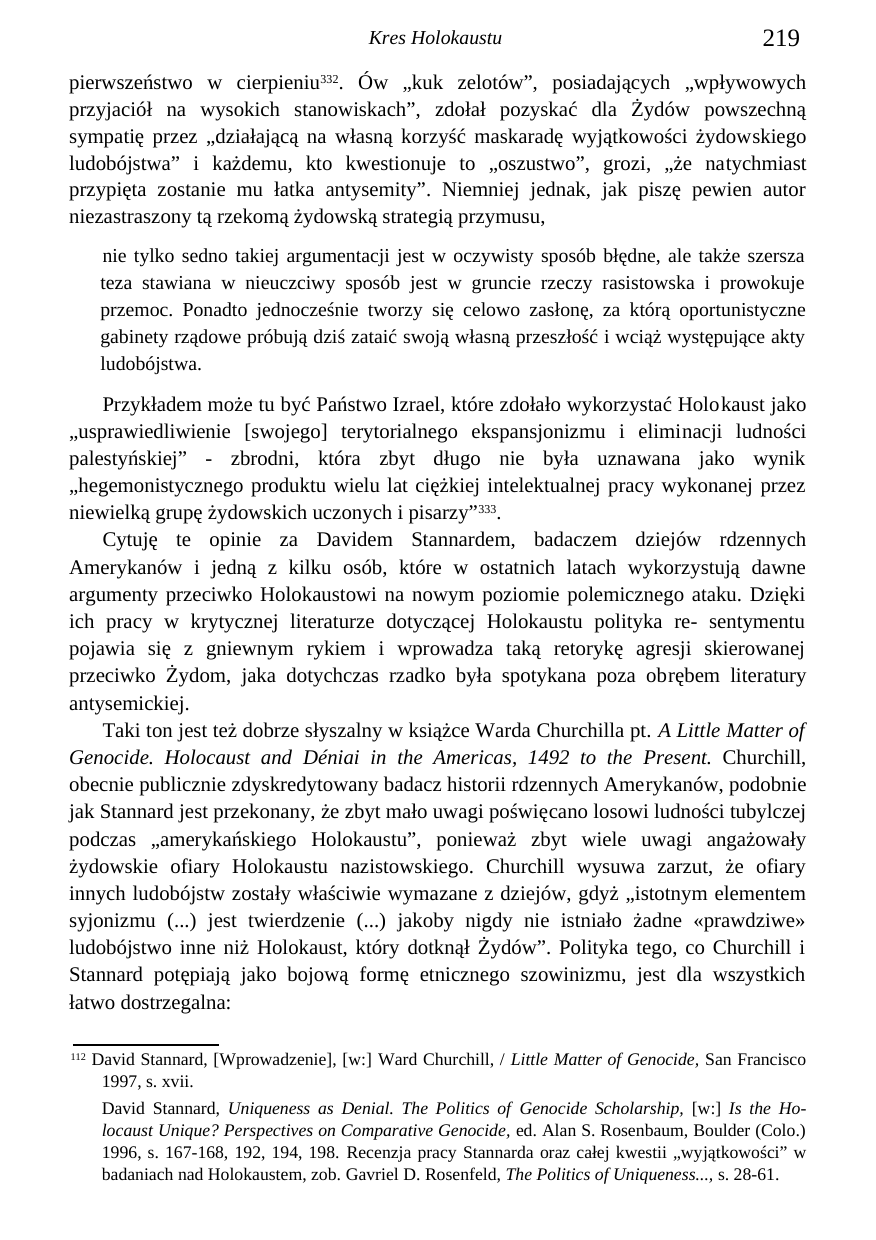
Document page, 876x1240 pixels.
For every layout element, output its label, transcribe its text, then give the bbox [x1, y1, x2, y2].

text Cytuję te opinie za Davidem Stannardem, badaczem dziejów rdzennych Amerykanów i jedną z kilku osób, które w ostatnich latach wykorzystują dawne argumenty przeciwko Holokaustowi na nowym poziomie polemicznego ataku. Dzięki ich pracy w krytycznej literaturze dotyczącej Holokaustu polityka re- sentymentu pojawia się z gniewnym rykiem i wprowadza taką retorykę agresji skierowanej przeciwko Żydom, jaka dotychczas rzadko była spotykana poza ob­rębem literatury antysemickiej. [69, 527, 806, 714]
text Taki ton jest też dobrze słyszalny w książce Warda Churchilla pt. A Little Matter of Genocide. Holocaust and Déniai in the Americas, 1492 to the Present. Churchill, obecnie publicznie zdyskredytowany badacz historii rdzennych Ame­rykanów, podobnie jak Stannard jest przekonany, że zbyt mało uwagi poświę­cano losowi ludności tubylczej podczas „amerykańskiego Holokaustu”, ponie­waż zbyt wiele uwagi angażowały żydowskie ofiary Holokaustu nazistowskiego. Churchill wysuwa zarzut, że ofiary innych ludobójstw zostały właściwie wyma­zane z dziejów, gdyż „istotnym elementem syjonizmu (...) jest twierdzenie (...) jakoby nigdy nie istniało żadne «prawdziwe» ludobójstwo inne niż Holokaust, który dotknął Żydów”. Polityka tego, co Churchill i Stannard potępiają jako bojową formę etnicznego szowinizmu, jest dla wszystkich łatwo dostrzegalna: [69, 718, 806, 1014]
text Kres Holokaustu [368, 26, 506, 49]
text pierwszeństwo w cierpieniu332. Ów „kuk zelotów”, posiadających „wpływowych przyjaciół na wysokich stanowiskach”, zdołał pozyskać dla Żydów powszechną sympatię przez „działającą na własną korzyść maskaradę wyjątkowości żydow­skiego ludobójstwa” i każdemu, kto kwestionuje to „oszustwo”, grozi, „że na­tychmiast przypięta zostanie mu łatka antysemity”. Niemniej jednak, jak piszę pewien autor niezastraszony tą rzekomą żydowską strategią przymusu, [69, 70, 806, 228]
text 219 [759, 23, 803, 51]
text David Stannard, Uniqueness as Denial. The Politics of Genocide Scholarship, [w:] Is the Ho­locaust Unique? Perspectives on Comparative Genocide, ed. Alan S. Rosenbaum, Boulder (Colo.) 1996, s. 167-168, 192, 194, 198. Recenzja pracy Stannarda oraz całej kwestii „wy­jątkowości” w badaniach nad Holokaustem, zob. Gavriel D. Rosenfeld, The Politics of Uniqueness..., s. 28-61. [102, 1098, 806, 1184]
text nie tylko sedno takiej argumentacji jest w oczywisty sposób błędne, ale także szersza teza stawiana w nieuczciwy sposób jest w gruncie rzeczy rasistowska i prowokuje przemoc. Ponadto jednocześnie tworzy się celowo zasłonę, za którą oportunistyczne gabinety rządowe próbują dziś zataić swoją własną przeszłość i wciąż występujące akty ludobójstwa. [100, 243, 806, 375]
text Przykładem może tu być Państwo Izrael, które zdołało wykorzystać Holo­kaust jako „usprawiedliwienie [swojego] terytorialnego ekspansjonizmu i elimi­nacji ludności palestyńskiej” - zbrodni, która zbyt długo nie była uznawana jako wynik „hegemonistycznego produktu wielu lat ciężkiej intelektualnej pracy wykonanej przez niewielką grupę żydowskich uczonych i pisarzy”333. [69, 391, 806, 524]
text 112 David Stannard, [Wprowadzenie], [w:] Ward Churchill, / Little Matter of Genocide, San Francisco 1997, s. xvii. [70, 1049, 806, 1091]
